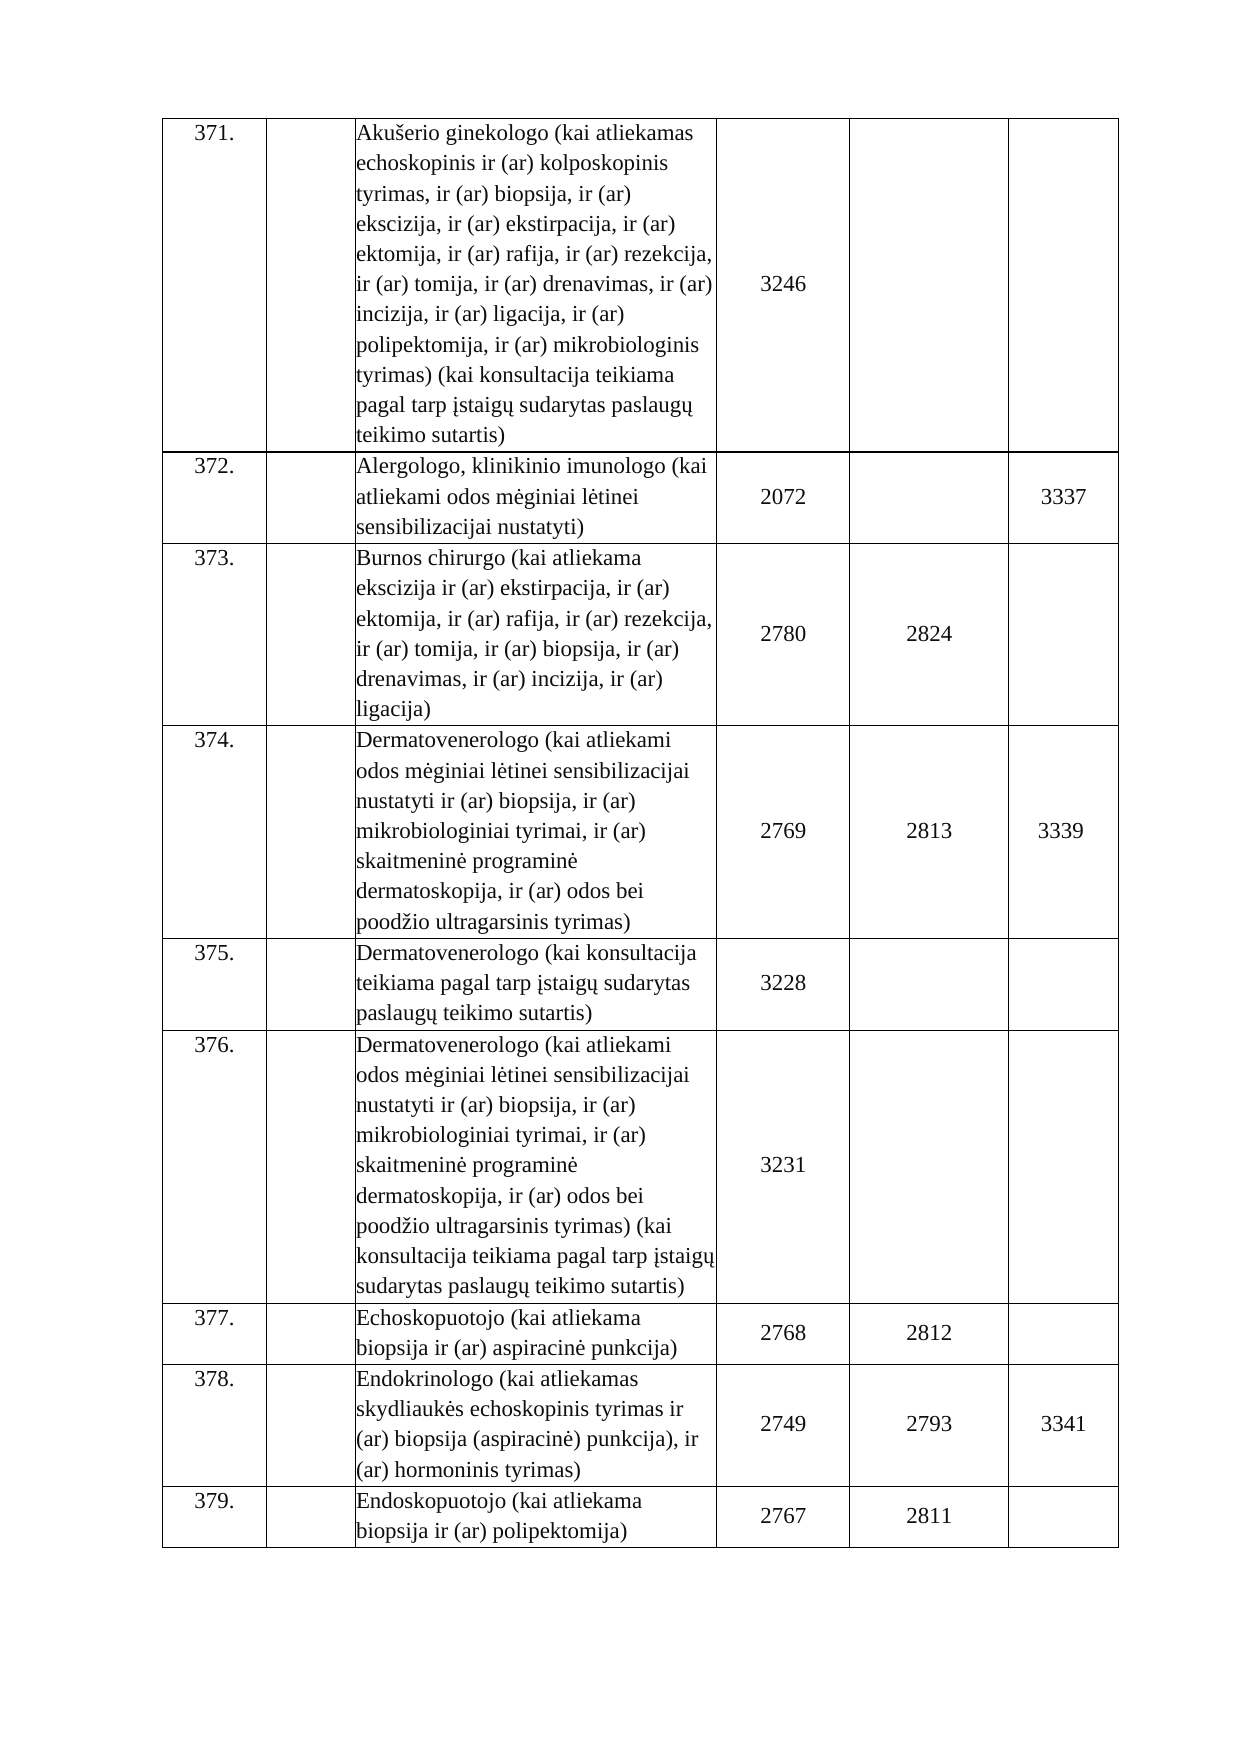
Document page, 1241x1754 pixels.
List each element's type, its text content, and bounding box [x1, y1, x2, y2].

table_cell [1009, 544, 1118, 725]
table_cell [1137, 543, 1142, 725]
table_cell 2812 [850, 1304, 1008, 1364]
table_cell [1137, 725, 1142, 938]
table_cell [1119, 1364, 1137, 1486]
table_cell Echoskopuotojo (kai atliekama biopsija ir (ar) aspiracinė punkcija) [356, 1304, 716, 1364]
table_cell [1147, 1030, 1164, 1302]
table_cell 2767 [717, 1487, 849, 1547]
table_cell [850, 119, 1008, 451]
table_cell [267, 1487, 355, 1547]
table_cell 3339 [1009, 726, 1118, 938]
table_cell [1164, 543, 1240, 725]
table_cell [1009, 939, 1118, 1029]
table_cell 377. [163, 1304, 266, 1364]
table_cell 378. [163, 1365, 266, 1486]
table_cell [1147, 451, 1164, 543]
table_cell [1137, 451, 1142, 543]
table_cell Dermatovenerologo (kai atliekami odos mėginiai lėtinei sensibilizacijai nustatyti ir (ar) biopsija, ir (ar) mikrobiologiniai tyrimai, ir (ar) skaitmeninė programinė dermatoskopija, ir (ar) odos bei poodžio ultragarsinis tyrimas) [356, 726, 716, 938]
table_cell 2824 [850, 544, 1008, 725]
table_cell [1142, 1364, 1147, 1486]
table_cell [1147, 1486, 1164, 1547]
table_cell [267, 544, 355, 725]
table_cell [267, 939, 355, 1029]
table_cell [850, 939, 1008, 1029]
table_cell [1164, 451, 1240, 543]
table_cell [850, 453, 1008, 543]
table_cell 372. [163, 453, 266, 543]
table_cell 3228 [717, 939, 849, 1029]
table_cell [1164, 1364, 1240, 1486]
table_cell Alergologo, klinikinio imunologo (kai atliekami odos mėginiai lėtinei sensibilizacijai nustatyti) [356, 453, 716, 543]
table_cell 374. [163, 726, 266, 938]
table_cell [1142, 938, 1147, 1029]
table_cell [1164, 1486, 1240, 1547]
table_cell [1119, 1486, 1137, 1547]
table_cell 376. [163, 1031, 266, 1302]
table_cell [850, 1031, 1008, 1302]
table_cell [1142, 543, 1147, 725]
table_cell [1142, 451, 1147, 543]
table_cell Endoskopuotojo (kai atliekama biopsija ir (ar) polipektomija) [356, 1487, 716, 1547]
table_cell [267, 119, 355, 451]
table_cell 375. [163, 939, 266, 1029]
table_cell [1009, 1031, 1118, 1302]
table_cell [1137, 1364, 1142, 1486]
table_cell 2793 [850, 1365, 1008, 1486]
table_cell 2813 [850, 726, 1008, 938]
table_cell [1137, 938, 1142, 1029]
table_cell [1147, 1303, 1164, 1364]
table_cell [267, 726, 355, 938]
table_cell [1147, 543, 1164, 725]
table_cell [1164, 1303, 1240, 1364]
table_cell [1009, 1304, 1118, 1364]
table_cell 2749 [717, 1365, 849, 1486]
table_cell [1142, 725, 1147, 938]
table_cell [1142, 1486, 1147, 1547]
table_cell 2769 [717, 726, 849, 938]
table_cell 3337 [1009, 453, 1118, 543]
table_cell [1137, 1030, 1142, 1302]
table_cell Dermatovenerologo (kai atliekami odos mėginiai lėtinei sensibilizacijai nustatyti ir (ar) biopsija, ir (ar) mikrobiologiniai tyrimai, ir (ar) skaitmeninė programinė dermatoskopija, ir (ar) odos bei poodžio ultragarsinis tyrimas) (kai konsultacija teikiama pagal tarp įstaigų sudarytas paslaugų teikimo sutartis) [356, 1031, 716, 1302]
table_cell [1164, 725, 1240, 938]
table_cell 2811 [850, 1487, 1008, 1547]
table_cell [1119, 725, 1137, 938]
table_cell [1137, 1303, 1142, 1364]
table_cell [1164, 118, 1240, 451]
table_cell [1164, 938, 1240, 1029]
table_cell 2072 [717, 453, 849, 543]
table_cell Akušerio ginekologo (kai atliekamas echoskopinis ir (ar) kolposkopinis tyrimas, ir (ar) biopsija, ir (ar) ekscizija, ir (ar) ekstirpacija, ir (ar) ektomija, ir (ar) rafija, ir (ar) rezekcija, ir (ar) tomija, ir (ar) drenavimas, ir (ar) incizija, ir (ar) ligacija, ir (ar) polipektomija, ir (ar) mikrobiologinis tyrimas) (kai konsultacija teikiama pagal tarp įstaigų sudarytas paslaugų teikimo sutartis) [356, 119, 716, 451]
table_cell 379. [163, 1487, 266, 1547]
table_cell [1119, 1030, 1137, 1302]
table_cell [1119, 118, 1137, 451]
table_cell [1119, 451, 1137, 543]
table_cell 3246 [717, 119, 849, 451]
table_cell [1009, 1487, 1118, 1547]
table_cell Dermatovenerologo (kai konsultacija teikiama pagal tarp įstaigų sudarytas paslaugų teikimo sutartis) [356, 939, 716, 1029]
table_cell [1119, 938, 1137, 1029]
table_cell [1137, 1486, 1142, 1547]
table_cell [1147, 118, 1164, 451]
table_cell [267, 1304, 355, 1364]
table_cell [1142, 1303, 1147, 1364]
table_cell 3341 [1009, 1365, 1118, 1486]
table_cell [1119, 543, 1137, 725]
table_cell [1009, 119, 1118, 451]
table_cell [1142, 1030, 1147, 1302]
table_cell [1142, 118, 1147, 451]
table_cell [267, 453, 355, 543]
table_cell [1137, 118, 1142, 451]
table_cell 2780 [717, 544, 849, 725]
table_cell 3231 [717, 1031, 849, 1302]
table_cell Endokrinologo (kai atliekamas skydliaukės echoskopinis tyrimas ir (ar) biopsija (aspiracinė) punkcija), ir (ar) hormoninis tyrimas) [356, 1365, 716, 1486]
table_cell [1147, 1364, 1164, 1486]
table_cell [1147, 938, 1164, 1029]
table_cell 373. [163, 544, 266, 725]
table_cell 371. [163, 119, 266, 451]
table_cell [1164, 1030, 1240, 1302]
table_cell 2768 [717, 1304, 849, 1364]
table_cell [1147, 725, 1164, 938]
table_cell [1119, 1303, 1137, 1364]
table_cell [267, 1365, 355, 1486]
table_cell Burnos chirurgo (kai atliekama ekscizija ir (ar) ekstirpacija, ir (ar) ektomija, ir (ar) rafija, ir (ar) rezekcija, ir (ar) tomija, ir (ar) biopsija, ir (ar) drenavimas, ir (ar) incizija, ir (ar) ligacija) [356, 544, 716, 725]
table_cell [267, 1031, 355, 1302]
